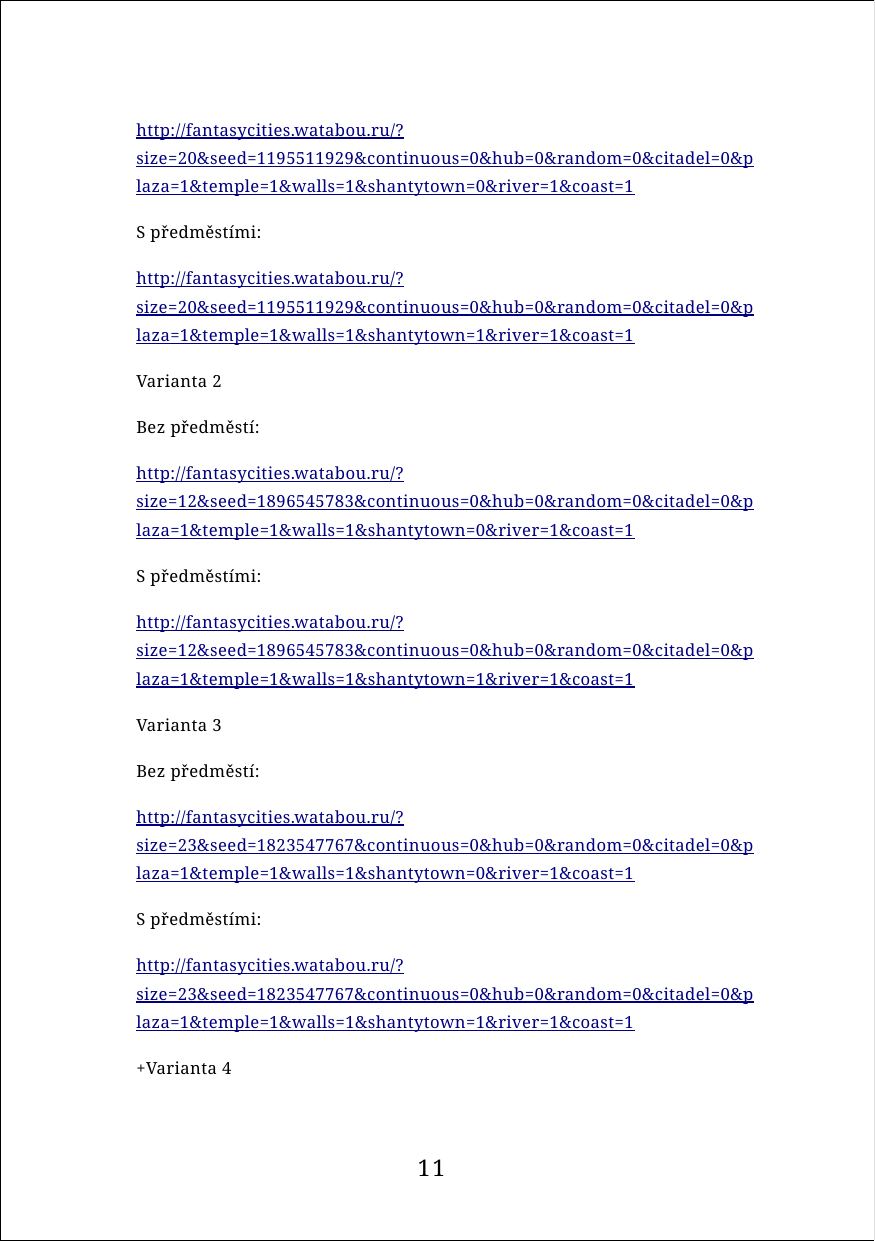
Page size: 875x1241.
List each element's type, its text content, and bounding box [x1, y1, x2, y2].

text http://fantasycities.watabou.ru/?size=20&seed=1195511929&continuous=0&hub=0&random=0&citadel=0&plaza=1&temple=1&walls=1&shantytown=0&river=1&coast=1 [136, 118, 756, 198]
text Varianta 2 [136, 370, 756, 392]
text http://fantasycities.watabou.ru/?size=12&seed=1896545783&continuous=0&hub=0&random=0&citadel=0&plaza=1&temple=1&walls=1&shantytown=1&river=1&coast=1 [136, 611, 756, 690]
text S předměstími: [136, 564, 756, 587]
text http://fantasycities.watabou.ru/?size=12&seed=1896545783&continuous=0&hub=0&random=0&citadel=0&plaza=1&temple=1&walls=1&shantytown=0&river=1&coast=1 [136, 462, 756, 541]
text Bez předměstí: [136, 759, 756, 782]
text +Varianta 4 [136, 1057, 756, 1079]
text http://fantasycities.watabou.ru/?size=23&seed=1823547767&continuous=0&hub=0&random=0&citadel=0&plaza=1&temple=1&walls=1&shantytown=0&river=1&coast=1 [136, 805, 756, 885]
text S předměstími: [136, 908, 756, 931]
text http://fantasycities.watabou.ru/?size=20&seed=1195511929&continuous=0&hub=0&random=0&citadel=0&plaza=1&temple=1&walls=1&shantytown=1&river=1&coast=1 [136, 267, 756, 346]
text S předměstími: [136, 221, 756, 244]
text http://fantasycities.watabou.ru/?size=23&seed=1823547767&continuous=0&hub=0&random=0&citadel=0&plaza=1&temple=1&walls=1&shantytown=1&river=1&coast=1 [136, 954, 756, 1033]
text Varianta 3 [136, 713, 756, 736]
text Bez předměstí: [136, 416, 756, 438]
